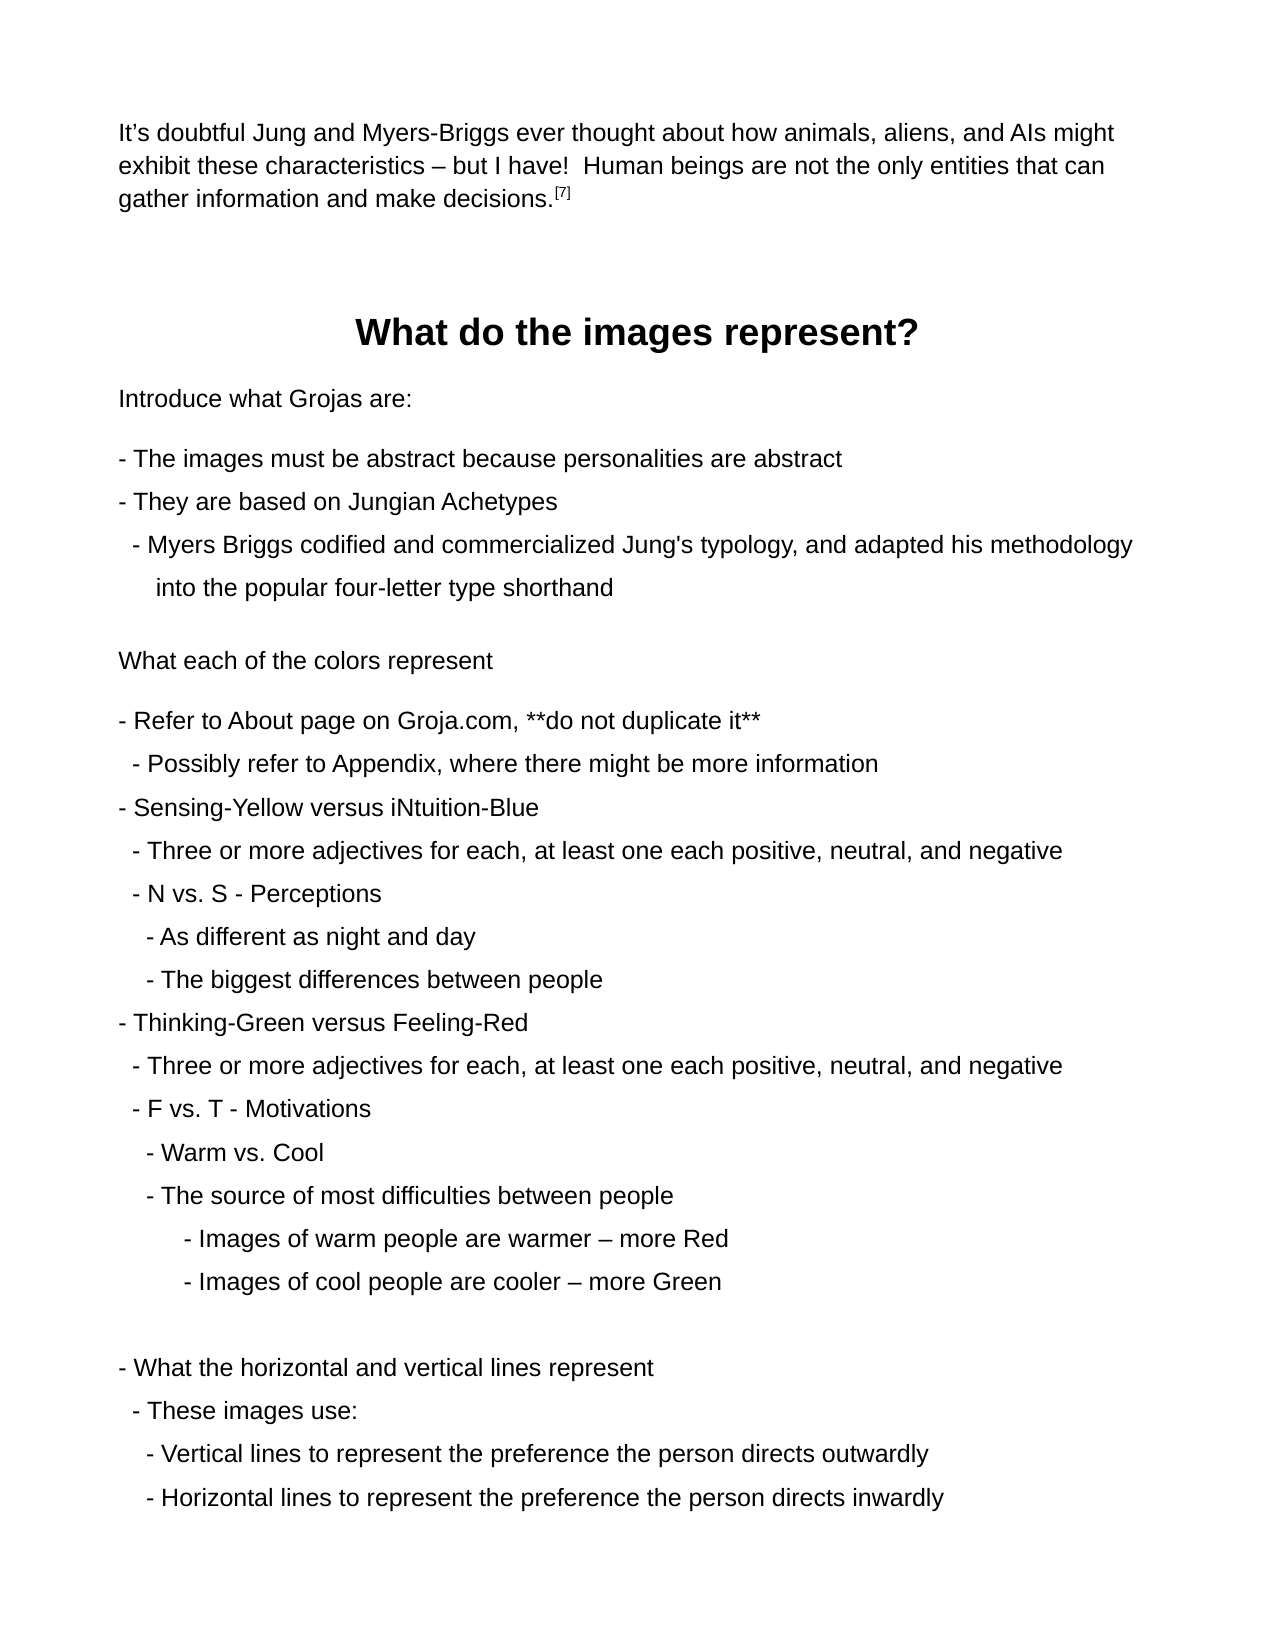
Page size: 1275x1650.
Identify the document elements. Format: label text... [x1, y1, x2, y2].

text It’s doubtful Jung and Myers-Briggs ever thought about how animals, aliens, and AIs might exhibit these characteristics – but I have! Human beings are not the only entities that can gather information and make decisions.[7] [118, 118, 1157, 213]
list - The images must be abstract because personalities are abstract [118, 444, 1157, 473]
list - What the horizontal and vertical lines represent [118, 1353, 1157, 1382]
list - Possibly refer to Appendix, where there might be more information [118, 749, 1157, 778]
list - The biggest differences between people [118, 965, 1157, 994]
list - Vertical lines to represent the preference the person directs outwardly [118, 1439, 1157, 1468]
list - Three or more adjectives for each, at least one each positive, neutral, and negative [118, 836, 1157, 864]
subtitle What do the images represent? [118, 310, 1157, 354]
list - Horizontal lines to represent the preference the person directs inwardly [118, 1483, 1157, 1511]
list - Thinking-Green versus Feeling-Red [118, 1008, 1157, 1037]
text What each of the colors represent [118, 646, 1157, 675]
list - As different as night and day [118, 922, 1157, 951]
list - N vs. S - Perceptions [118, 879, 1157, 908]
list - F vs. T - Motivations [118, 1094, 1157, 1123]
list - These images use: [118, 1396, 1157, 1425]
list - Refer to About page on Groja.com, **do not duplicate it** [118, 706, 1157, 735]
list - The source of most difficulties between people - Images of warm people are warmer – more Red - Images of cool people are cooler – more Green [118, 1181, 1157, 1296]
list - They are based on Jungian Achetypes [118, 487, 1157, 516]
list - Sensing-Yellow versus iNtuition-Blue [118, 793, 1157, 821]
list - Three or more adjectives for each, at least one each positive, neutral, and negative [118, 1051, 1157, 1080]
list - Myers Briggs codified and commercialized Jung's typology, and adapted his methodology into the popular four-letter type shorthand [118, 530, 1157, 602]
list - Warm vs. Cool [118, 1138, 1157, 1166]
text Introduce what Grojas are: [118, 384, 1157, 413]
